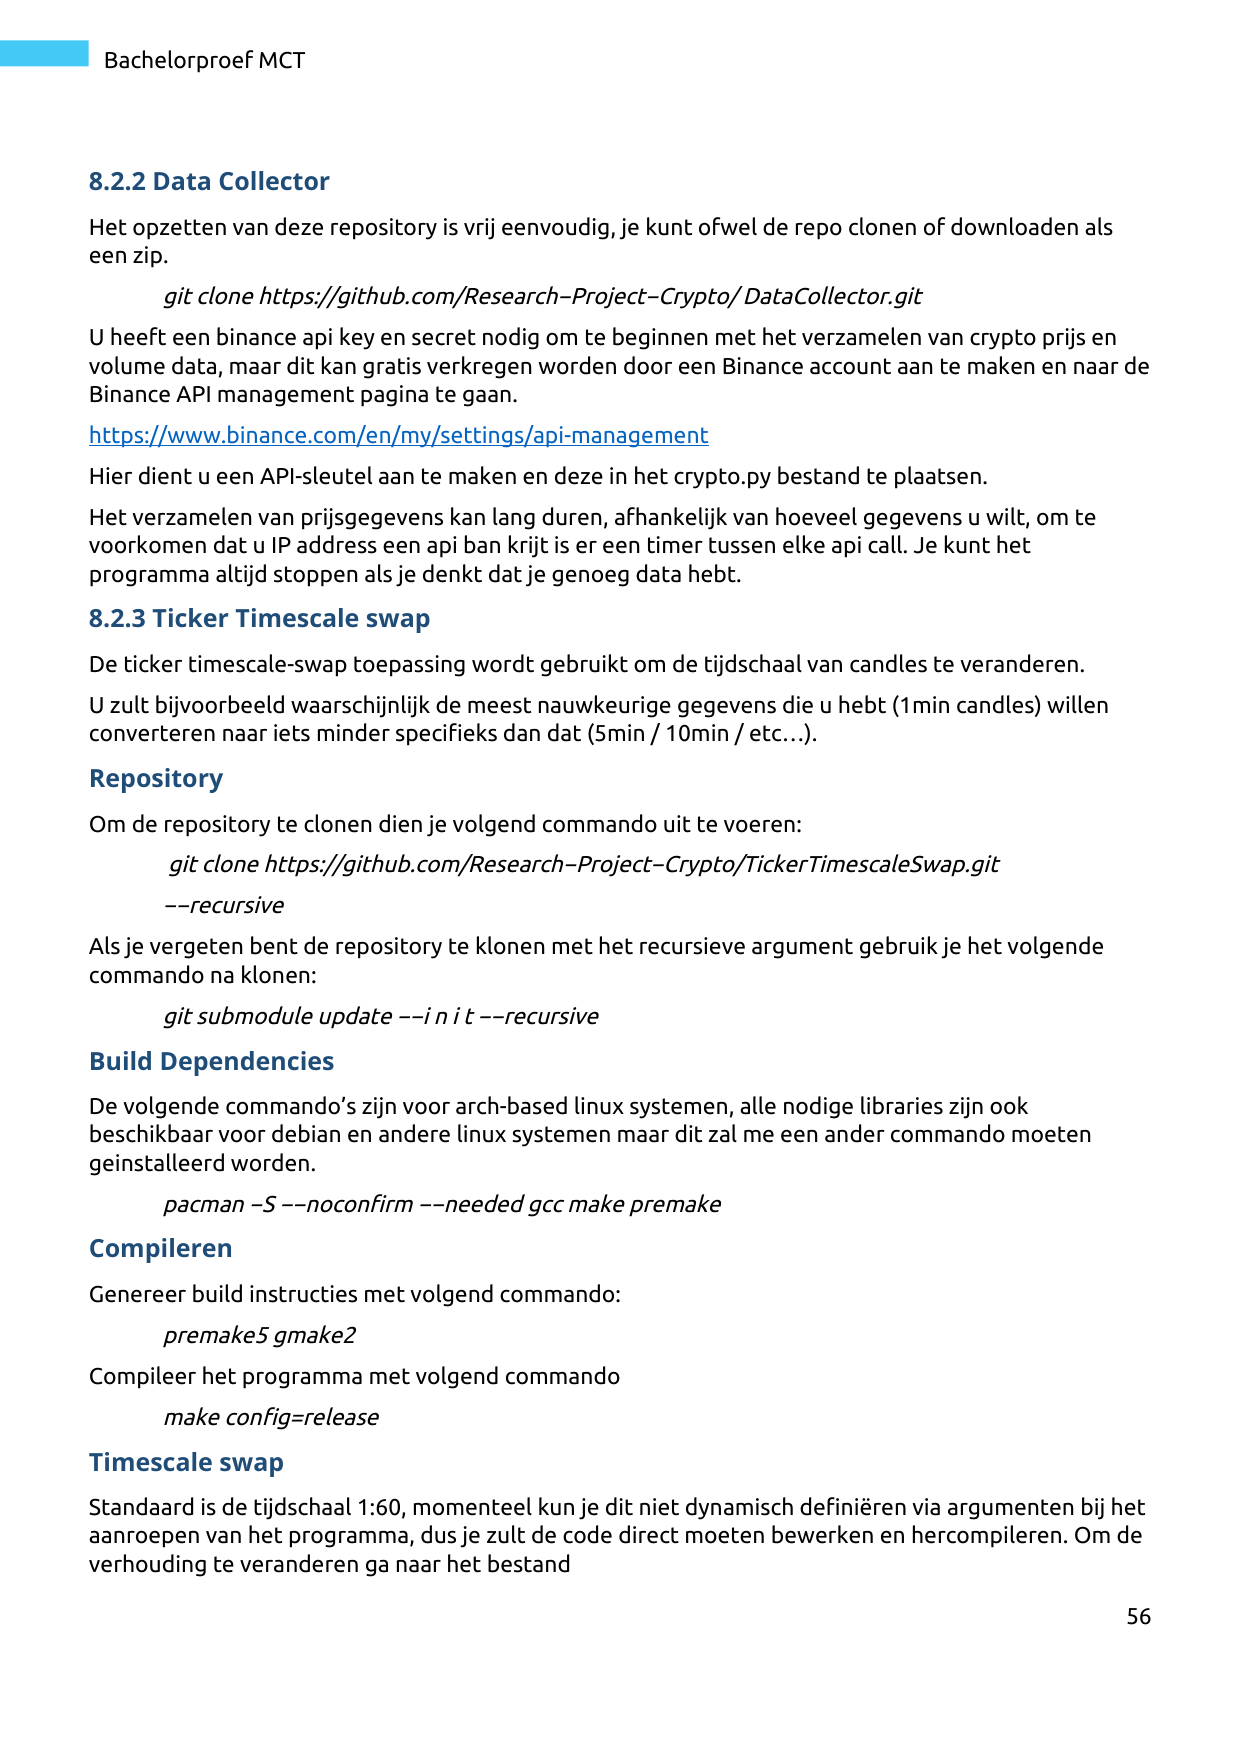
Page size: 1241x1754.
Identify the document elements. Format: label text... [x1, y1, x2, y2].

text Het verzamelen van prijsgegevens kan lang duren, afhankelijk van hoeveel gegevens u wilt, om te voorkomen dat u IP address een api ban krijt is er een timer tussen elke api call. Je kunt het programma altijd stoppen als je denkt dat je genoeg data hebt. [89, 503, 1152, 587]
text U heeft een binance api key en secret nodig om te beginnen met het verzamelen van crypto prijs en volume data, maar dit kan gratis verkregen worden door een Binance account aan te maken en naar de Binance API management pagina te gaan. [89, 324, 1152, 407]
subtitle Compileren [89, 1231, 1152, 1265]
text Compileer het programma met volgend commando [89, 1362, 1152, 1389]
text premake5 gmake2 [89, 1321, 1152, 1348]
text git clone https://github.com/Research−Project−Crypto/ DataCollector.git [89, 283, 1152, 309]
text −−recursive [89, 892, 1152, 918]
text Het opzetten van deze repository is vrij eenvoudig, je kunt ofwel de repo clonen of downloaden als een zip. [89, 213, 1152, 268]
subtitle Build Dependencies [89, 1043, 1152, 1077]
subtitle 8.2.2 Data Collector [89, 164, 1152, 198]
text De ticker timescale-swap toepassing wordt gebruikt om de tijdschaal van candles te veranderen. [89, 650, 1152, 677]
text pacman −S −−noconfirm −−needed gcc make premake [89, 1190, 1152, 1217]
text Om de repository te clonen dien je volgend commando uit te voeren: [89, 810, 1152, 836]
text Standaard is de tijdschaal 1:60, momenteel kun je dit niet dynamisch definiëren via argumenten bij het aanroepen van het programma, dus je zult de code direct moeten bewerken en hercompileren. Om de verhouding te veranderen ga naar het bestand [89, 1493, 1152, 1577]
text git submodule update −−i n i t −−recursive [89, 1002, 1152, 1028]
subtitle Repository [89, 761, 1152, 795]
text Genereer build instructies met volgend commando: [89, 1280, 1152, 1307]
text git clone https://github.com/Research−Project−Crypto/TickerTimescaleSwap.git [89, 851, 1152, 877]
subtitle Timescale swap [89, 1444, 1152, 1478]
subtitle 8.2.3 Ticker Timescale swap [89, 601, 1152, 635]
text De volgende commando’s zijn voor arch-based linux systemen, alle nodige libraries zijn ook beschikbaar voor debian en andere linux systemen maar dit zal me een ander commando moeten geinstalleerd worden. [89, 1092, 1152, 1176]
text https://www.binance.com/en/my/settings/api-management [89, 421, 1152, 448]
text U zult bijvoorbeeld waarschijnlijk de meest nauwkeurige gegevens die u hebt (1min candles) willen converteren naar iets minder specifieks dan dat (5min / 10min / etc…). [89, 691, 1152, 746]
text Hier dient u een API-sleutel aan te maken en deze in het crypto.py bestand te plaatsen. [89, 462, 1152, 489]
text Als je vergeten bent de repository te klonen met het recursieve argument gebruik je het volgende commando na klonen: [89, 933, 1152, 988]
text make config=release [89, 1403, 1152, 1429]
